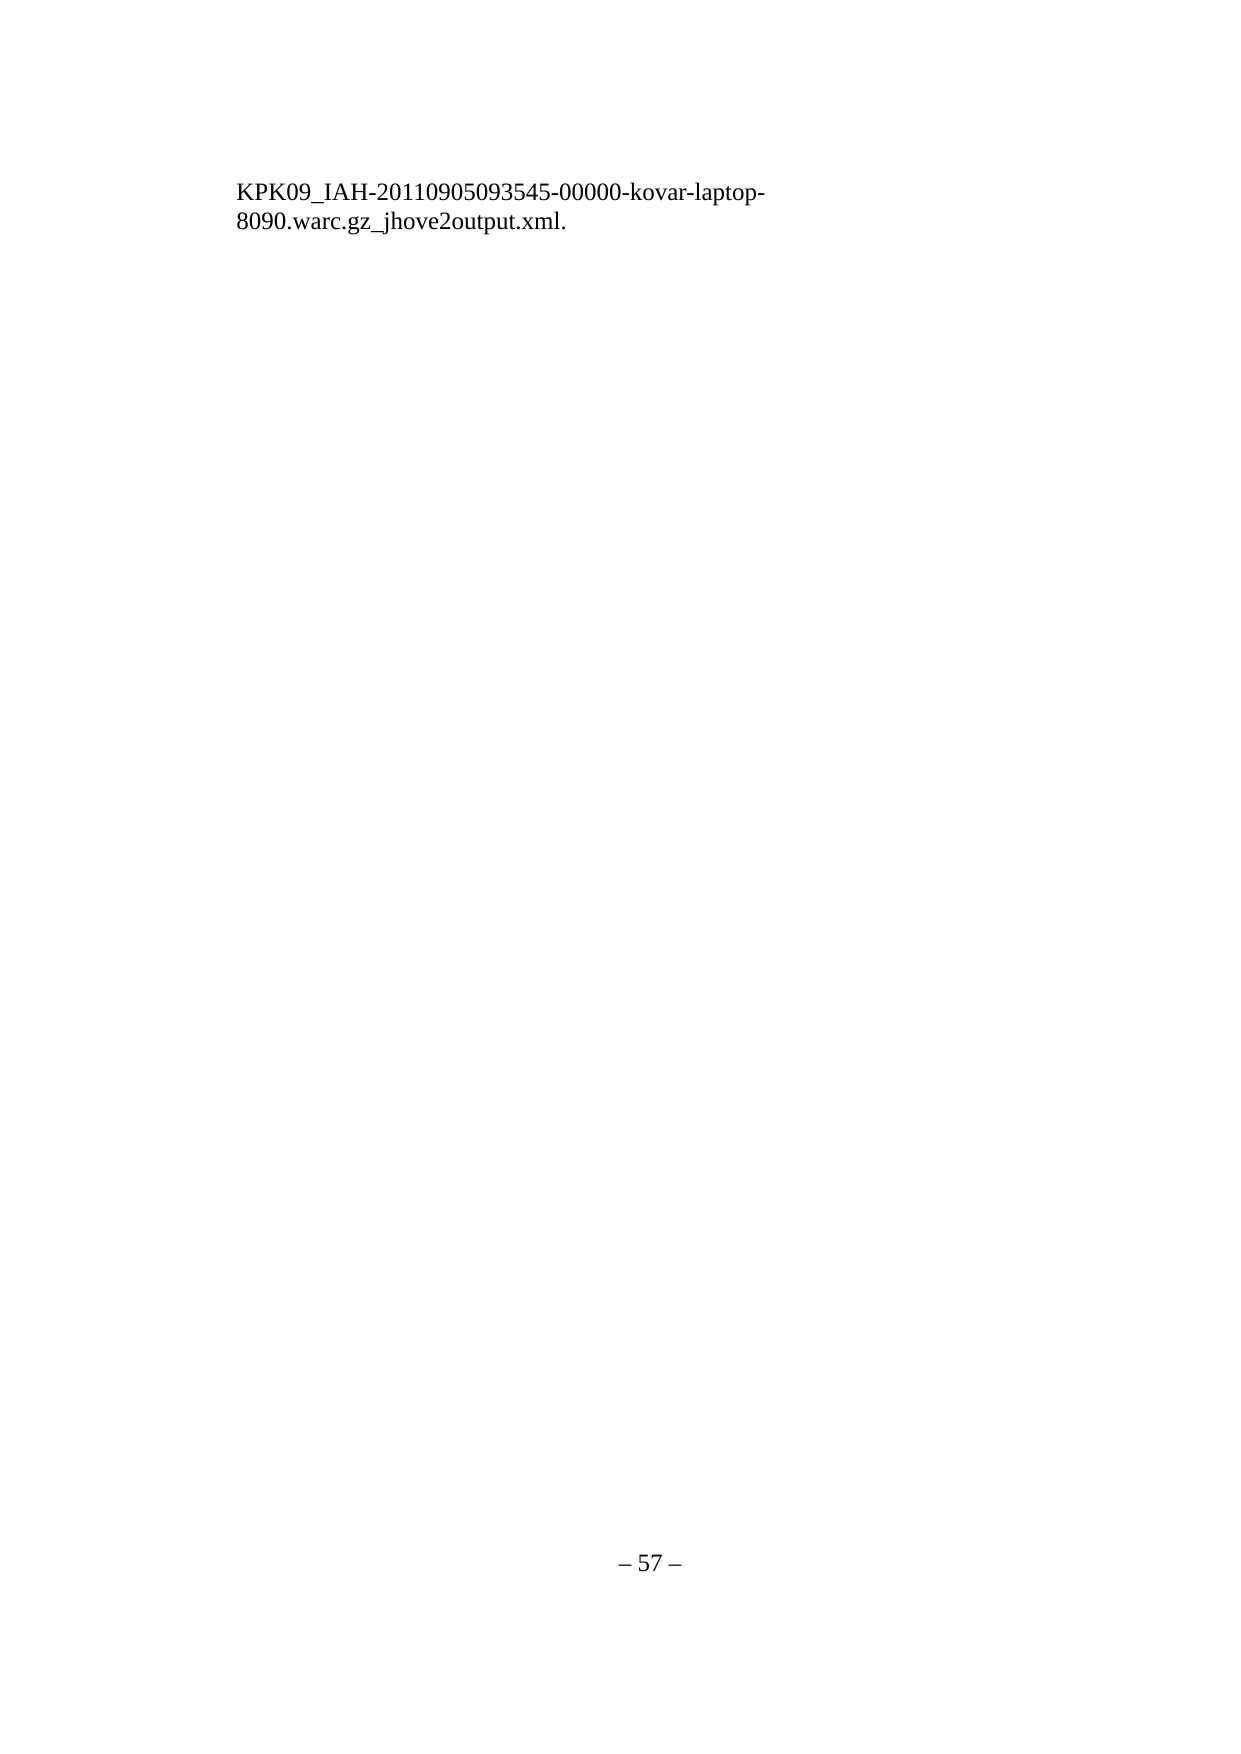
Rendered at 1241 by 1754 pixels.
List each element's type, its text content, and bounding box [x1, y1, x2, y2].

text KPK09_IAH-20110905093545-00000-kovar-laptop-8090.warc.gz_jhove2output.xml. [236, 177, 1063, 235]
